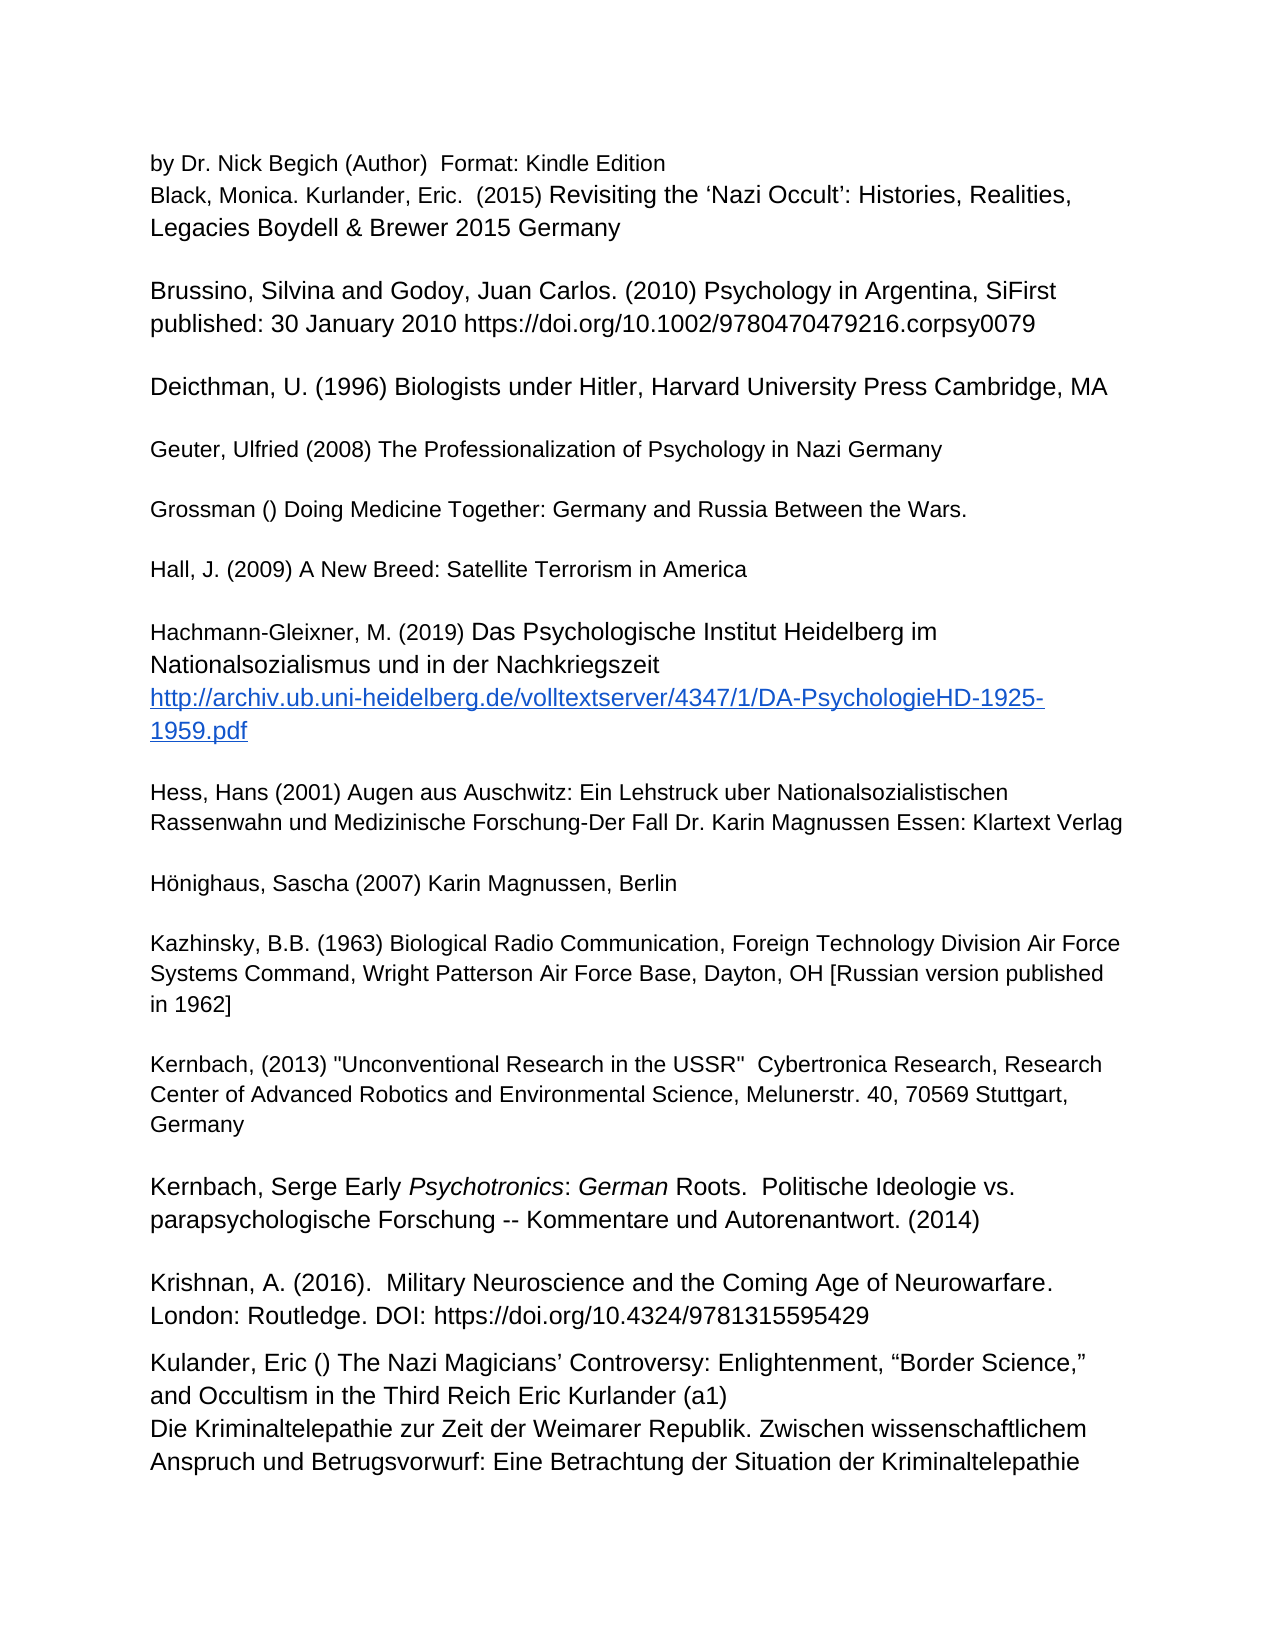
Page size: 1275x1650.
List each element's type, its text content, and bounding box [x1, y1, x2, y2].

text Kazhinsky, B.B. (1963) Biological Radio Communication, Foreign Technology Division Air Force Systems Command, Wright Patterson Air Force Base, Dayton, OH [Russian version published in 1962] [150, 930, 1125, 1017]
text Grossman () Doing Medicine Together: Germany and Russia Between the Wars. [150, 496, 1125, 522]
text Hachmann-Gleixner, M. (2019) Das Psychologische Institut Heidelberg im Nationalsozialismus und in der Nachkriegszeit http://archiv.ub.uni-heidelberg.de/volltextserver/4347/1/DA-PsychologieHD-1925-1959.pdf [150, 617, 1125, 744]
text Kernbach, Serge Early Psychotronics: German Roots. Politische Ideologie vs. parapsychologische Forschung -- Kommentare und Autorenantwort. (2014) [150, 1172, 1125, 1264]
text Brussino, Silvina and Godoy, Juan Carlos. (2010) Psychology in Argentina, SiFirst published: 30 January 2010 https://doi.org/10.1002/9780470479216.corpsy0079 [150, 276, 1125, 338]
text Kulander, Eric () The Nazi Magicians’ Controversy: Enlightenment, “Border Science,” and Occultism in the Third Reich Eric Kurlander (a1) Die Kriminaltelepathie zur Zeit der Weimarer Republik. Zwischen wissenschaftlichem Anspruch und Betrugsvorwurf: Eine Betrachtung der Situation der Kriminaltelepathie [150, 1348, 1125, 1476]
text Hall, J. (2009) A New Breed: Satellite Terrorism in America [150, 556, 1125, 583]
text by Dr. Nick Begich (Author) Format: Kindle Edition [150, 150, 1125, 176]
text Hönighaus, Sascha (2007) Karin Magnussen, Berlin [150, 870, 1125, 896]
text Hess, Hans (2001) Augen aus Auschwitz: Ein Lehstruck uber Nationalsozialistischen Rassenwahn und Medizinische Forschung-Der Fall Dr. Karin Magnussen Essen: Klartext Verlag [150, 779, 1125, 836]
text Black, Monica. Kurlander, Eric. (2015) Revisiting the ‘Nazi Occult’: Histories, Realities, Legacies Boydell & Brewer 2015 Germany [150, 180, 1125, 272]
text Krishnan, A. (2016). Military Neuroscience and the Coming Age of Neurowarfare. London: Routledge. DOI: https://doi.org/10.4324/9781315595429 [150, 1268, 1125, 1329]
text Deicthman, U. (1996) Biologists under Hitler, Harvard University Press Cambridge, MA [150, 372, 1125, 401]
text Kernbach, (2013) "Unconventional Research in the USSR" Cybertronica Research, Research Center of Advanced Robotics and Environmental Science, Melunerstr. 40, 70569 Stuttgart, Germany [150, 1051, 1125, 1138]
text Geuter, Ulfried (2008) The Professionalization of Psychology in Nazi Germany [150, 436, 1125, 462]
